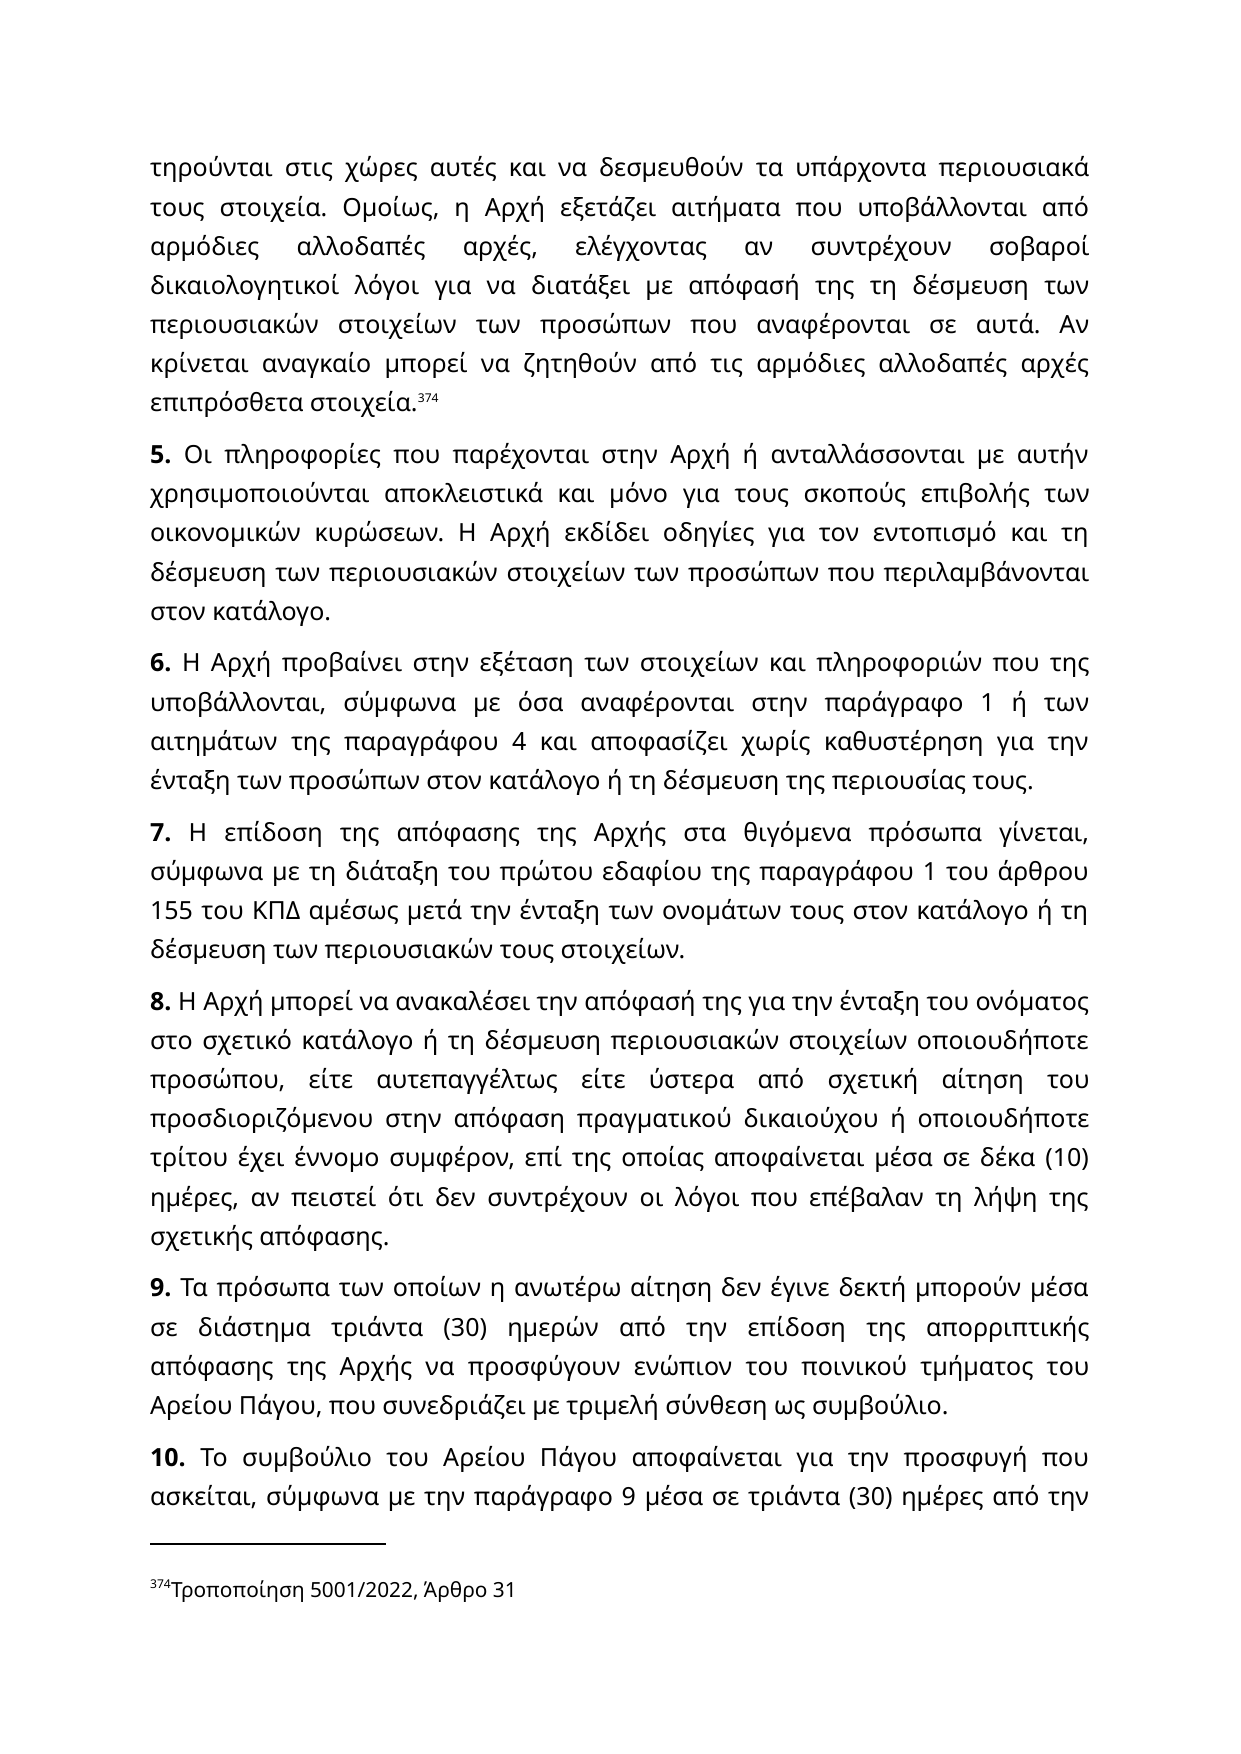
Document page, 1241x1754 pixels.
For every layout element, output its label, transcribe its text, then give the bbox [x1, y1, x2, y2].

text Τροποποίηση 5001/2022, Άρθρο 31 [150, 1576, 1090, 1604]
text 5. Οι πληροφορίες που παρέχονται στην Αρχή ή ανταλλάσσονται με αυτήν χρησιμοποιούνται αποκλειστικά και μόνο για τους σκοπούς επιβολής των οικονομικών κυρώσεων. Η Αρχή εκδίδει οδηγίες για τον εντοπισμό και τη δέσμευση των περιουσιακών στοιχείων των προσώπων που περιλαμβάνονται στον κατάλογο. [150, 437, 1090, 627]
text 8. Η Αρχή μπορεί να ανακαλέσει την απόφασή της για την ένταξη του ονόματος στο σχετικό κατάλογο ή τη δέσμευση περιουσιακών στοιχείων οποιουδήποτε προσώπου, είτε αυτεπαγγέλτως είτε ύστερα από σχετική αίτηση του προσδιοριζόμενου στην απόφαση πραγματικού δικαιούχου ή οποιουδήποτε τρίτου έχει έννομο συμφέρον, επί της οποίας αποφαίνεται μέσα σε δέκα (10) ημέρες, αν πειστεί ότι δεν συντρέχουν οι λόγοι που επέβαλαν τη λήψη της σχετικής απόφασης. [150, 983, 1090, 1252]
text 7. Η επίδοση της απόφασης της Αρχής στα θιγόμενα πρόσωπα γίνεται, σύμφωνα με τη διάταξη του πρώτου εδαφίου της παραγράφου 1 του άρθρου 155 του ΚΠΔ αμέσως μετά την ένταξη των ονομάτων τους στον κατάλογο ή τη δέσμευση των περιουσιακών τους στοιχείων. [150, 814, 1090, 966]
text 6. Η Αρχή προβαίνει στην εξέταση των στοιχείων και πληροφοριών που της υποβάλλονται, σύμφωνα με όσα αναφέρονται στην παράγραφο 1 ή των αιτημάτων της παραγράφου 4 και αποφασίζει χωρίς καθυστέρηση για την ένταξη των προσώπων στον κατάλογο ή τη δέσμευση της περιουσίας τους. [150, 645, 1090, 797]
text τηρούνται στις χώρες αυτές και να δεσμευθούν τα υπάρχοντα περιουσιακά τους στοιχεία. Ομοίως, η Αρχή εξετάζει αιτήματα που υποβάλλονται από αρμόδιες αλλοδαπές αρχές, ελέγχοντας αν συντρέχουν σοβαροί δικαιολογητικοί λόγοι για να διατάξει με απόφασή της τη δέσμευση των περιουσιακών στοιχείων των προσώπων που αναφέρονται σε αυτά. Αν κρίνεται αναγκαίο μπορεί να ζητηθούν από τις αρμόδιες αλλοδαπές αρχές επιπρόσθετα στοιχεία. [150, 150, 1090, 419]
text 9. Τα πρόσωπα των οποίων η ανωτέρω αίτηση δεν έγινε δεκτή μπορούν μέσα σε διάστημα τριάντα (30) ημερών από την επίδοση της απορριπτικής απόφασης της Αρχής να προσφύγουν ενώπιον του ποινικού τμήματος του Αρείου Πάγου, που συνεδριάζει με τριμελή σύνθεση ως συμβούλιο. [150, 1270, 1090, 1422]
text 10. Το συμβούλιο του Αρείου Πάγου αποφαίνεται για την προσφυγή που ασκείται, σύμφωνα με την παράγραφο 9 μέσα σε τριάντα (30) ημέρες από την [150, 1439, 1090, 1512]
